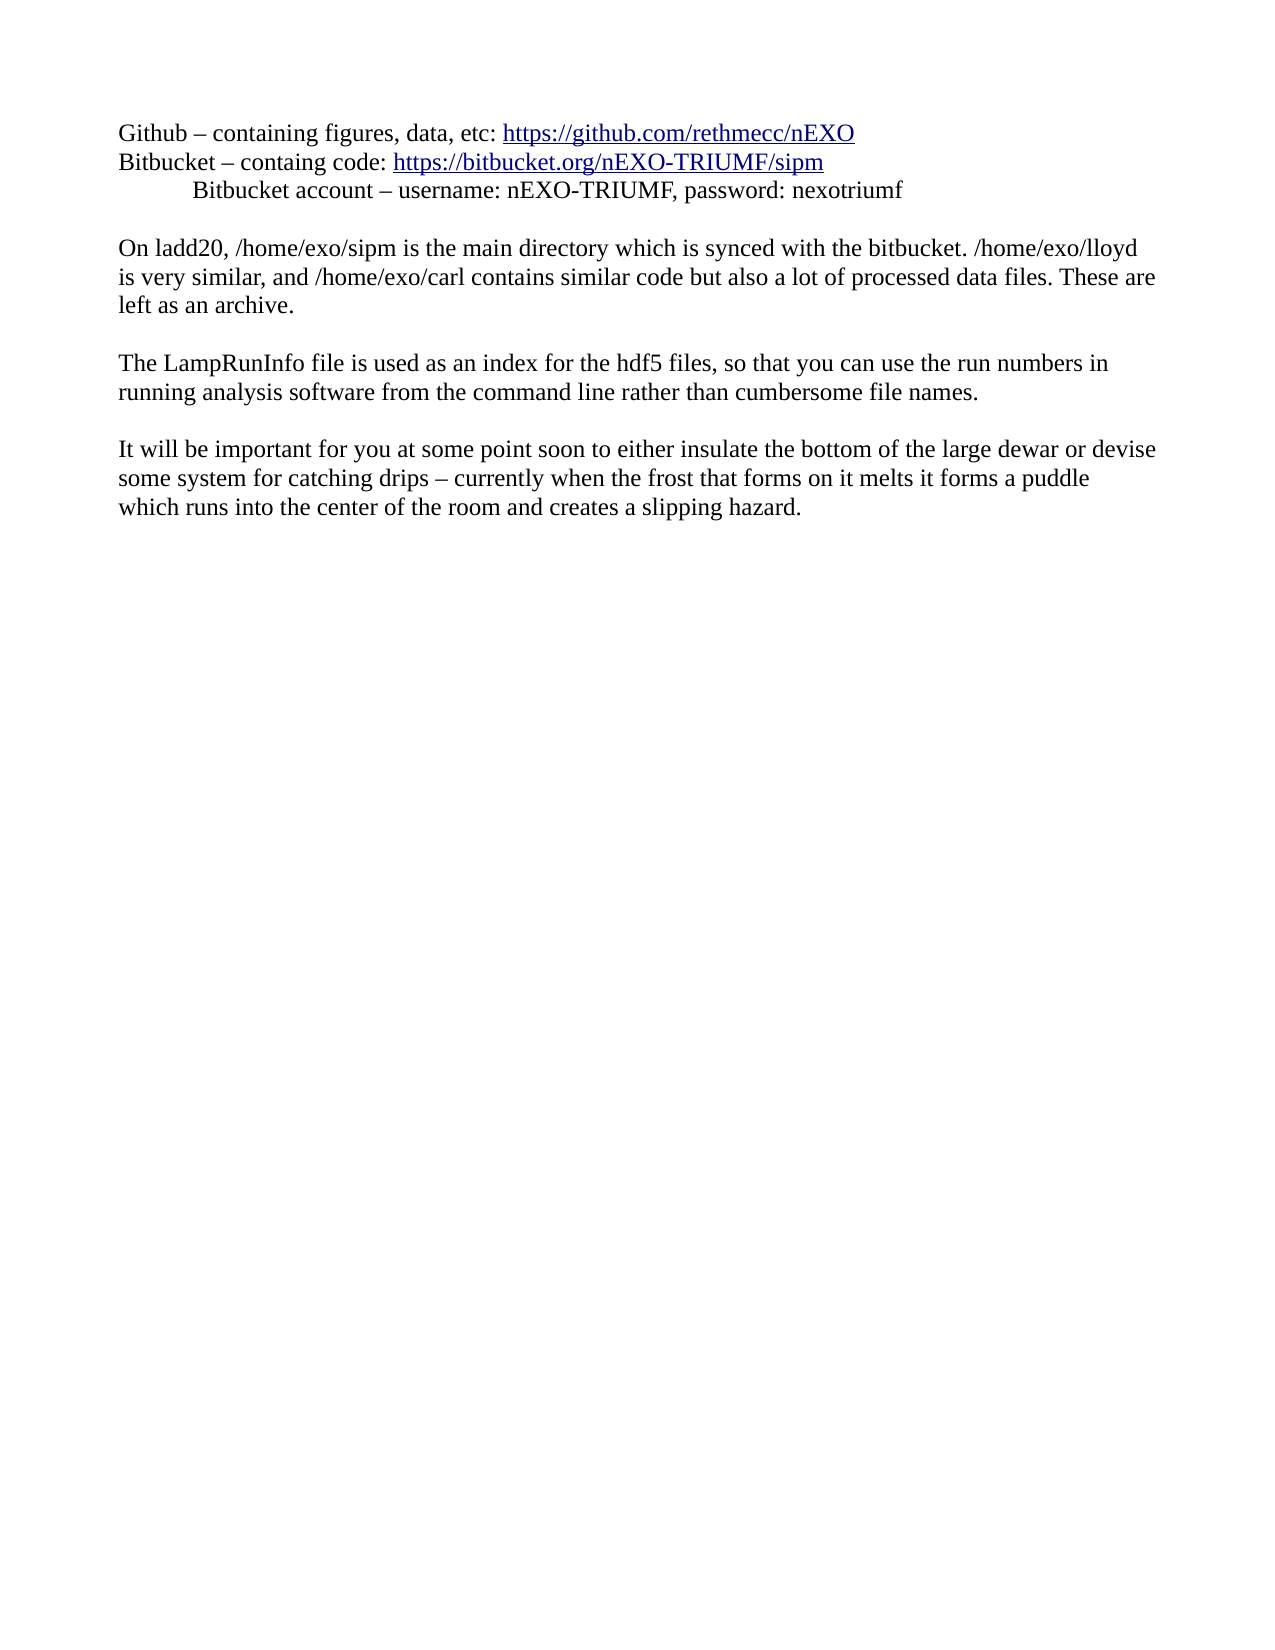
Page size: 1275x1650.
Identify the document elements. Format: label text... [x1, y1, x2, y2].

text It will be important for you at some point soon to either insulate the bottom of the large dewar or devise some system for catching drips – currently when the frost that forms on it melts it forms a puddle which runs into the center of the room and creates a slipping hazard. [118, 434, 1157, 521]
text Bitbucket account – username: nEXO-TRIUMF, password: nexotriumf [118, 176, 1157, 204]
text Bitbucket – containg code: https://bitbucket.org/nEXO-TRIUMF/sipm [118, 147, 1157, 176]
text Github – containing figures, data, etc: https://github.com/rethmecc/nEXO [118, 118, 1157, 147]
text The LampRunInfo file is used as an index for the hdf5 files, so that you can use the run numbers in running analysis software from the command line rather than cumbersome file names. [118, 348, 1157, 406]
text On ladd20, /home/exo/sipm is the main directory which is synced with the bitbucket. /home/exo/lloyd is very similar, and /home/exo/carl contains similar code but also a lot of processed data files. These are left as an archive. [118, 233, 1157, 319]
